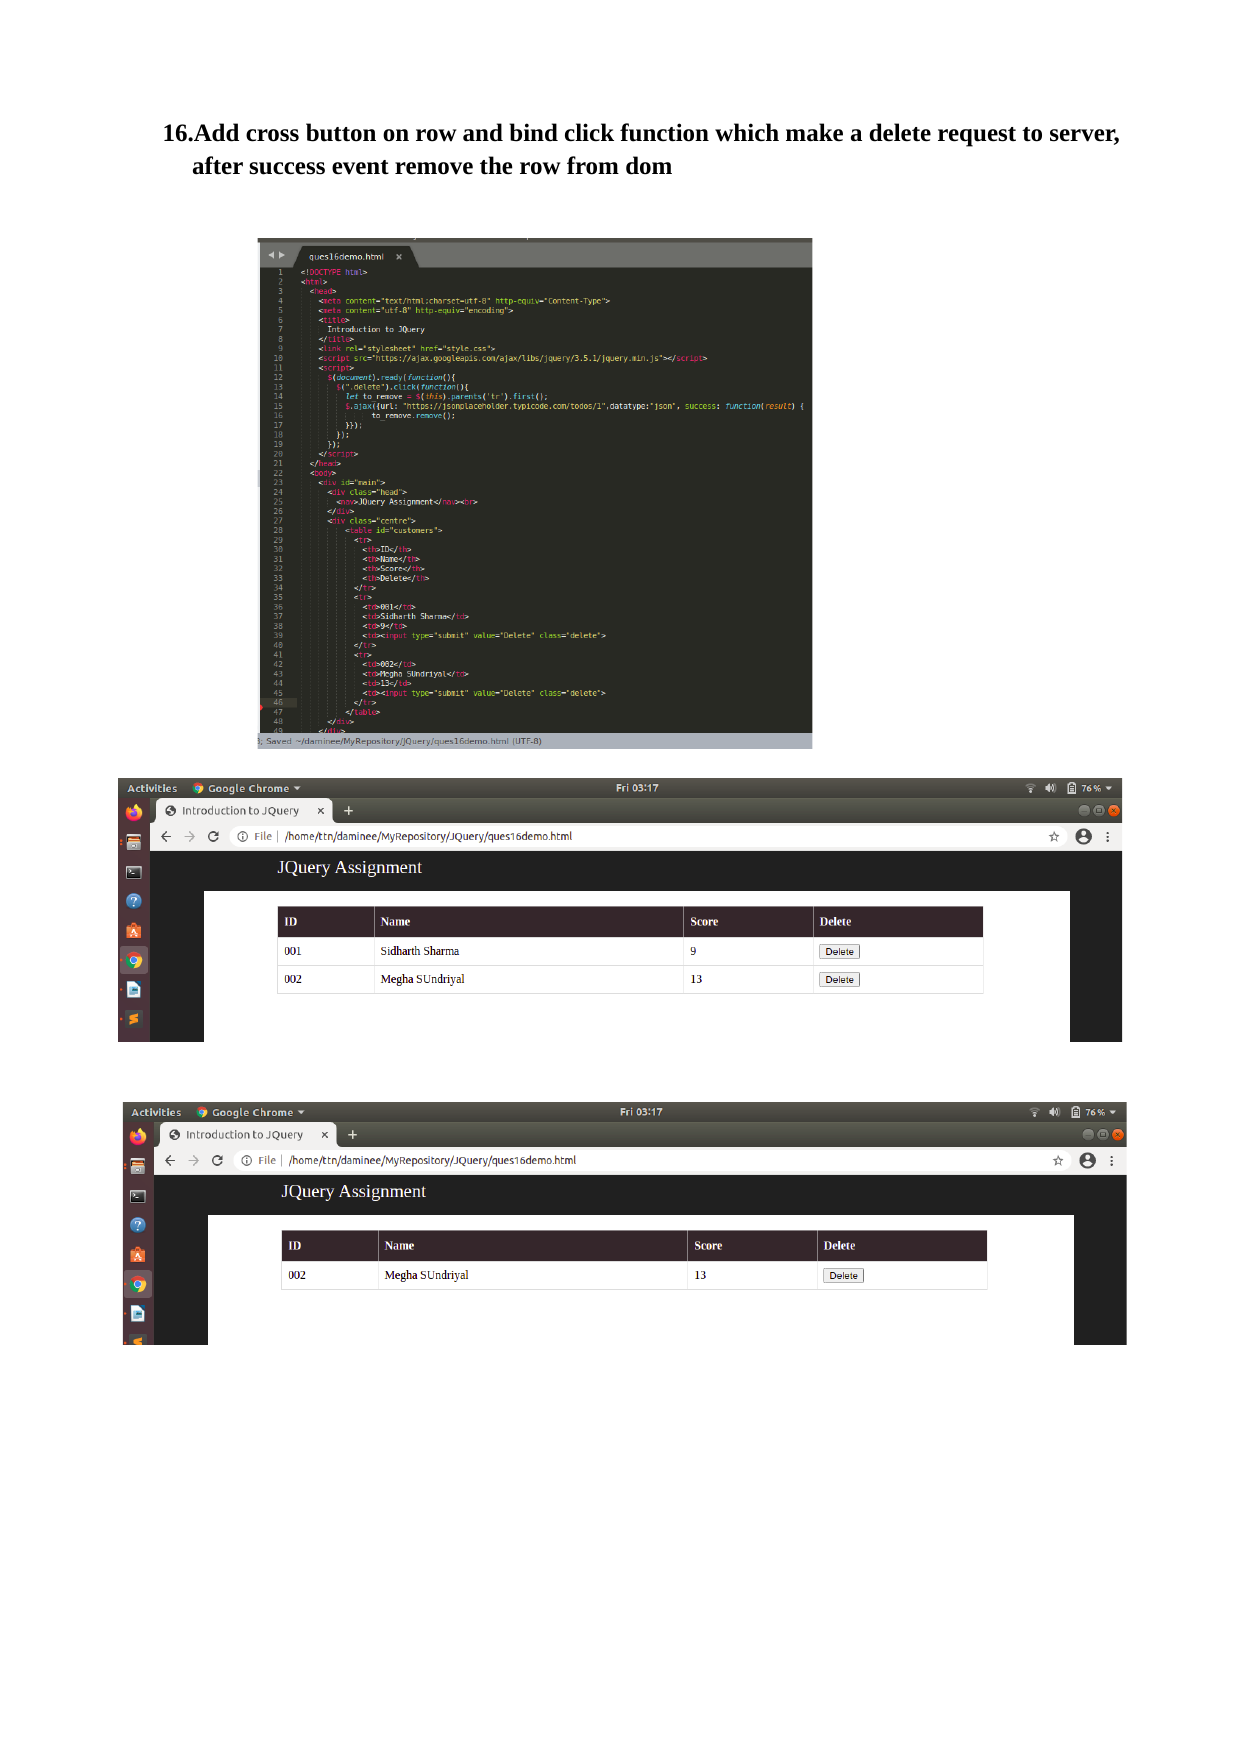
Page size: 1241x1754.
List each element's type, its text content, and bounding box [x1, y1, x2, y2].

picture [122, 1102, 1127, 1345]
picture [257, 238, 813, 749]
list Add cross button on row and bind click function which make a delete request to server, after success event remove the row from dom [162, 118, 1122, 180]
picture [118, 778, 1123, 1042]
